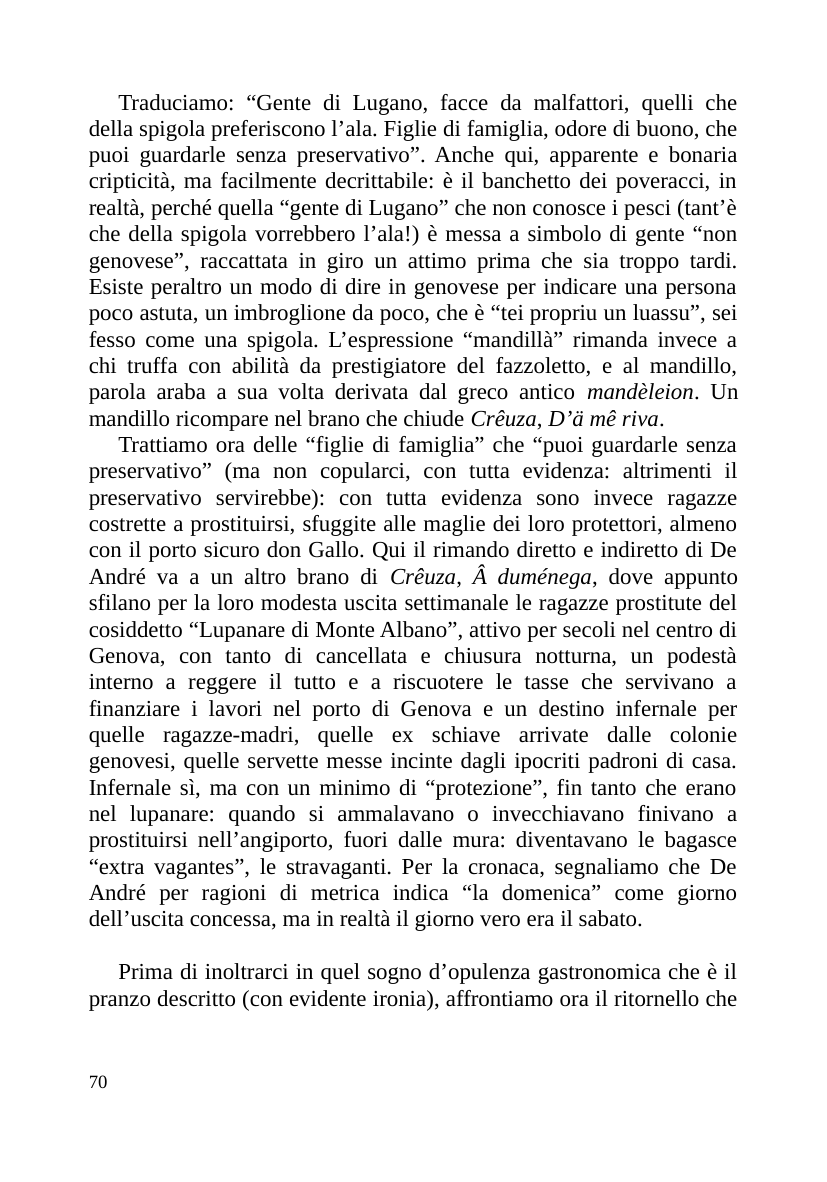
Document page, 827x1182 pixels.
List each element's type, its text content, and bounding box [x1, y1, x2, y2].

text Trattiamo ora delle “figlie di famiglia” che “puoi guardarle senza preservativo” (ma non copularci, con tutta evidenza: altrimenti il preservativo servirebbe): con tutta evidenza sono invece ragazze costrette a prostituirsi, sfuggite alle maglie dei loro protettori, almeno con il porto sicuro don Gallo. Qui il rimando diretto e indiretto di De André va a un altro brano di Crêuza, Â duménega, dove appunto sfilano per la loro modesta uscita settimanale le ragazze prostitute del cosiddetto “Lupanare di Monte Albano”, attivo per secoli nel centro di Genova, con tanto di cancellata e chiusura notturna, un podestà interno a reggere il tutto e a riscuotere le tasse che servivano a finanziare i lavori nel porto di Genova e un destino infernale per quelle ragazze-madri, quelle ex schiave arrivate dalle colonie genovesi, quelle servette messe incinte dagli ipocriti padroni di casa. Infernale sì, ma con un minimo di “protezione”, fin tanto che erano nel lupanare: quando si ammalavano o invecchiavano finivano a prostituirsi nell’angiporto, fuori dalle mura: diventavano le bagasce “extra vagantes”, le stravaganti. Per la cronaca, segnaliamo che De André per ragioni di metrica indica “la domenica” come giorno dell’uscita concessa, ma in realtà il giorno vero era il sabato. [88, 431, 738, 932]
text Traduciamo: “Gente di Lugano, facce da malfattori, quelli che della spigola preferiscono l’ala. Figlie di famiglia, odore di buono, che puoi guardarle senza preservativo”. Anche qui, apparente e bonaria cripticità, ma facilmente decrittabile: è il banchetto dei poveracci, in realtà, perché quella “gente di Lugano” che non conosce i pesci (tant’è che della spigola vorrebbero l’ala!) è messa a simbolo di gente “non genovese”, raccattata in giro un attimo prima che sia troppo tardi. Esiste peraltro un modo di dire in genovese per indicare una persona poco astuta, un imbroglione da poco, che è “tei propriu un luassu”, sei fesso come una spigola. L’espressione “mandillà” rimanda invece a chi truffa con abilità da prestigiatore del fazzoletto, e al mandillo, parola araba a sua volta derivata dal greco antico mandèleion. Un mandillo ricompare nel brano che chiude Crêuza, D’ä mê riva. [88, 88, 738, 431]
text Prima di inoltrarci in quel sogno d’opulenza gastronomica che è il pranzo descritto (con evidente ironia), affrontiamo ora il ritornello che [88, 958, 738, 1011]
